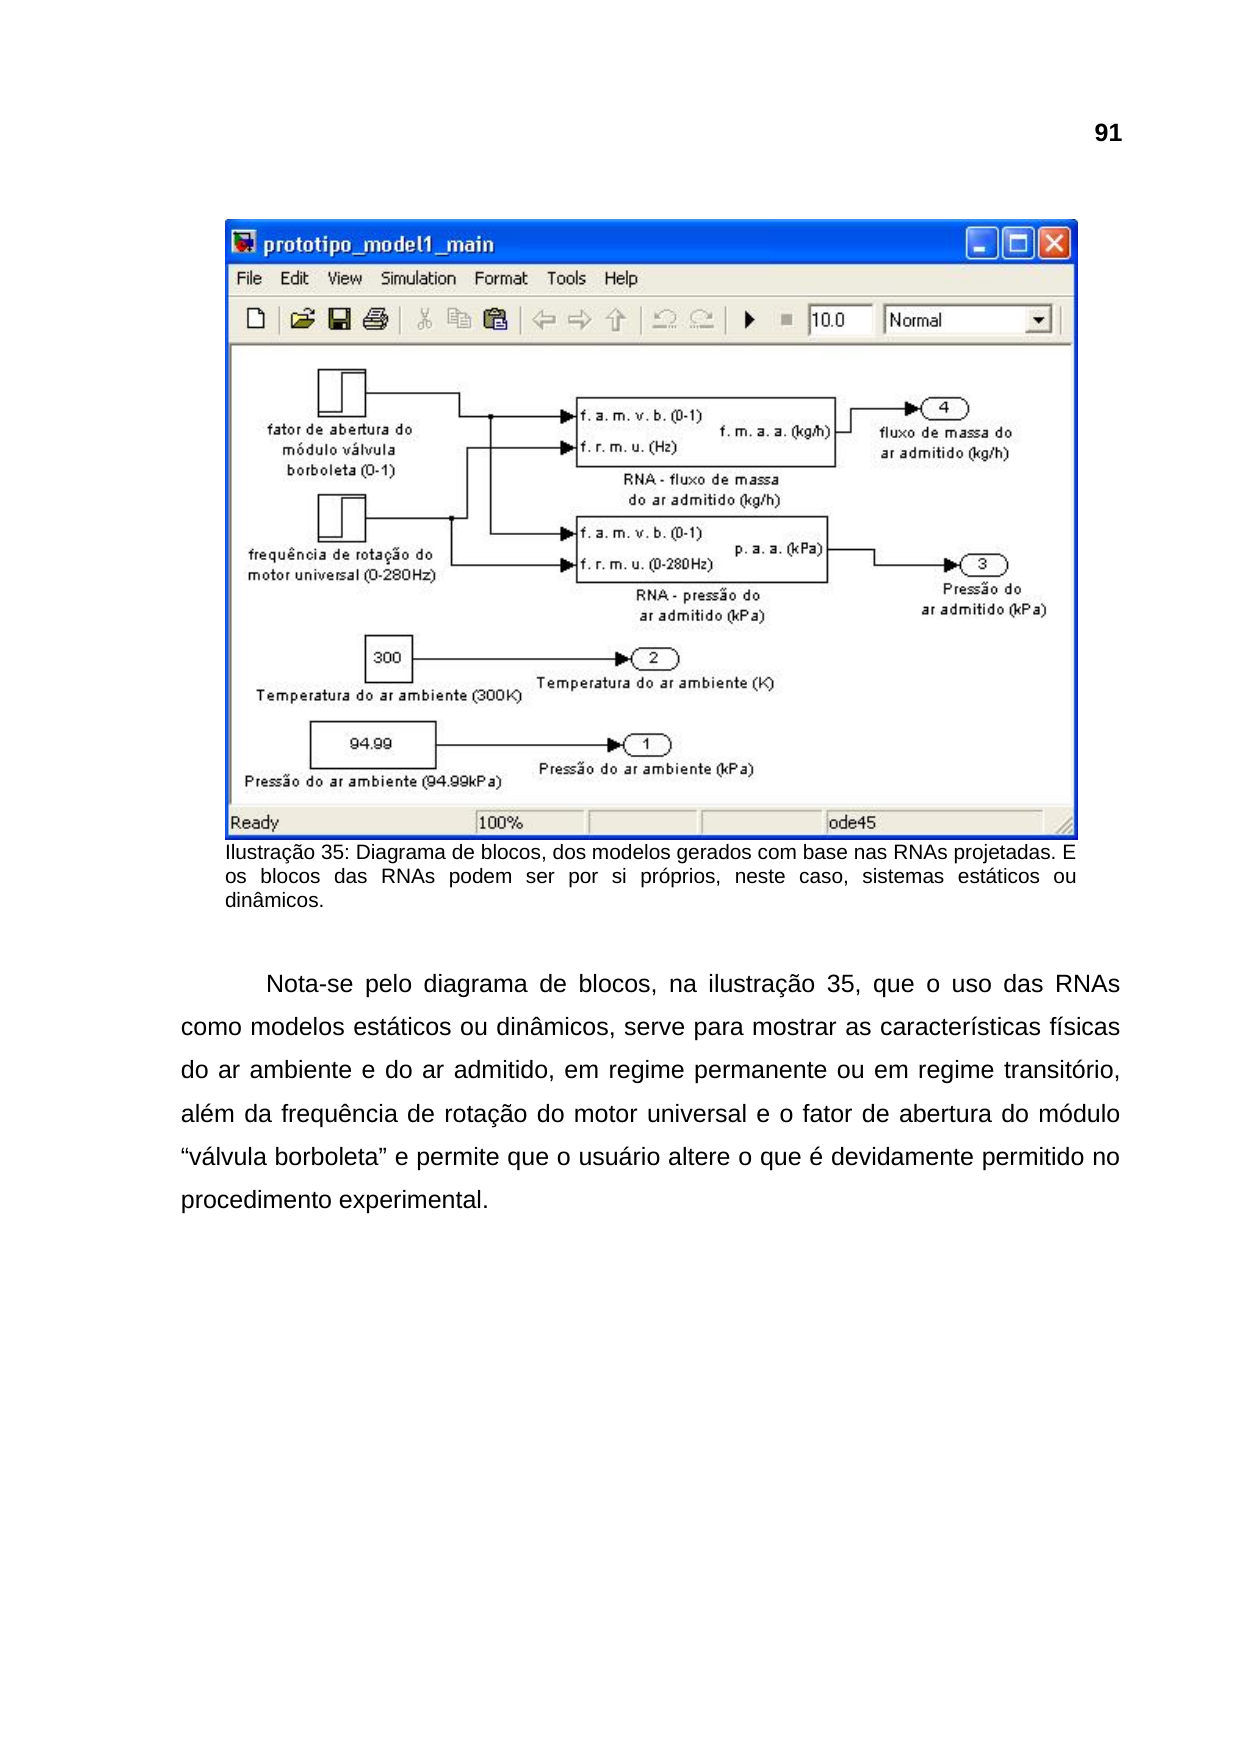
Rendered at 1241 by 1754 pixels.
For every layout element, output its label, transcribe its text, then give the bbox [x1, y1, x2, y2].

text Ilustração 35: Diagrama de blocos, dos modelos gerados com base nas RNAs projetadas. E os blocos das RNAs podem ser por si próprios, neste caso, sistemas estáticos ou dinâmicos. [225, 840, 1078, 912]
text Nota-se pelo diagrama de blocos, na ilustração 35, que o uso das RNAs como modelos estáticos ou dinâmicos, serve para mostrar as características físicas do ar ambiente e do ar admitido, em regime permanente ou em regime transitório, além da frequência de rotação do motor universal e o fator de abertura do módulo “válvula borboleta” e permite que o usuário altere o que é devidamente permitido no procedimento experimental. [181, 969, 1122, 1213]
picture [225, 219, 1078, 840]
